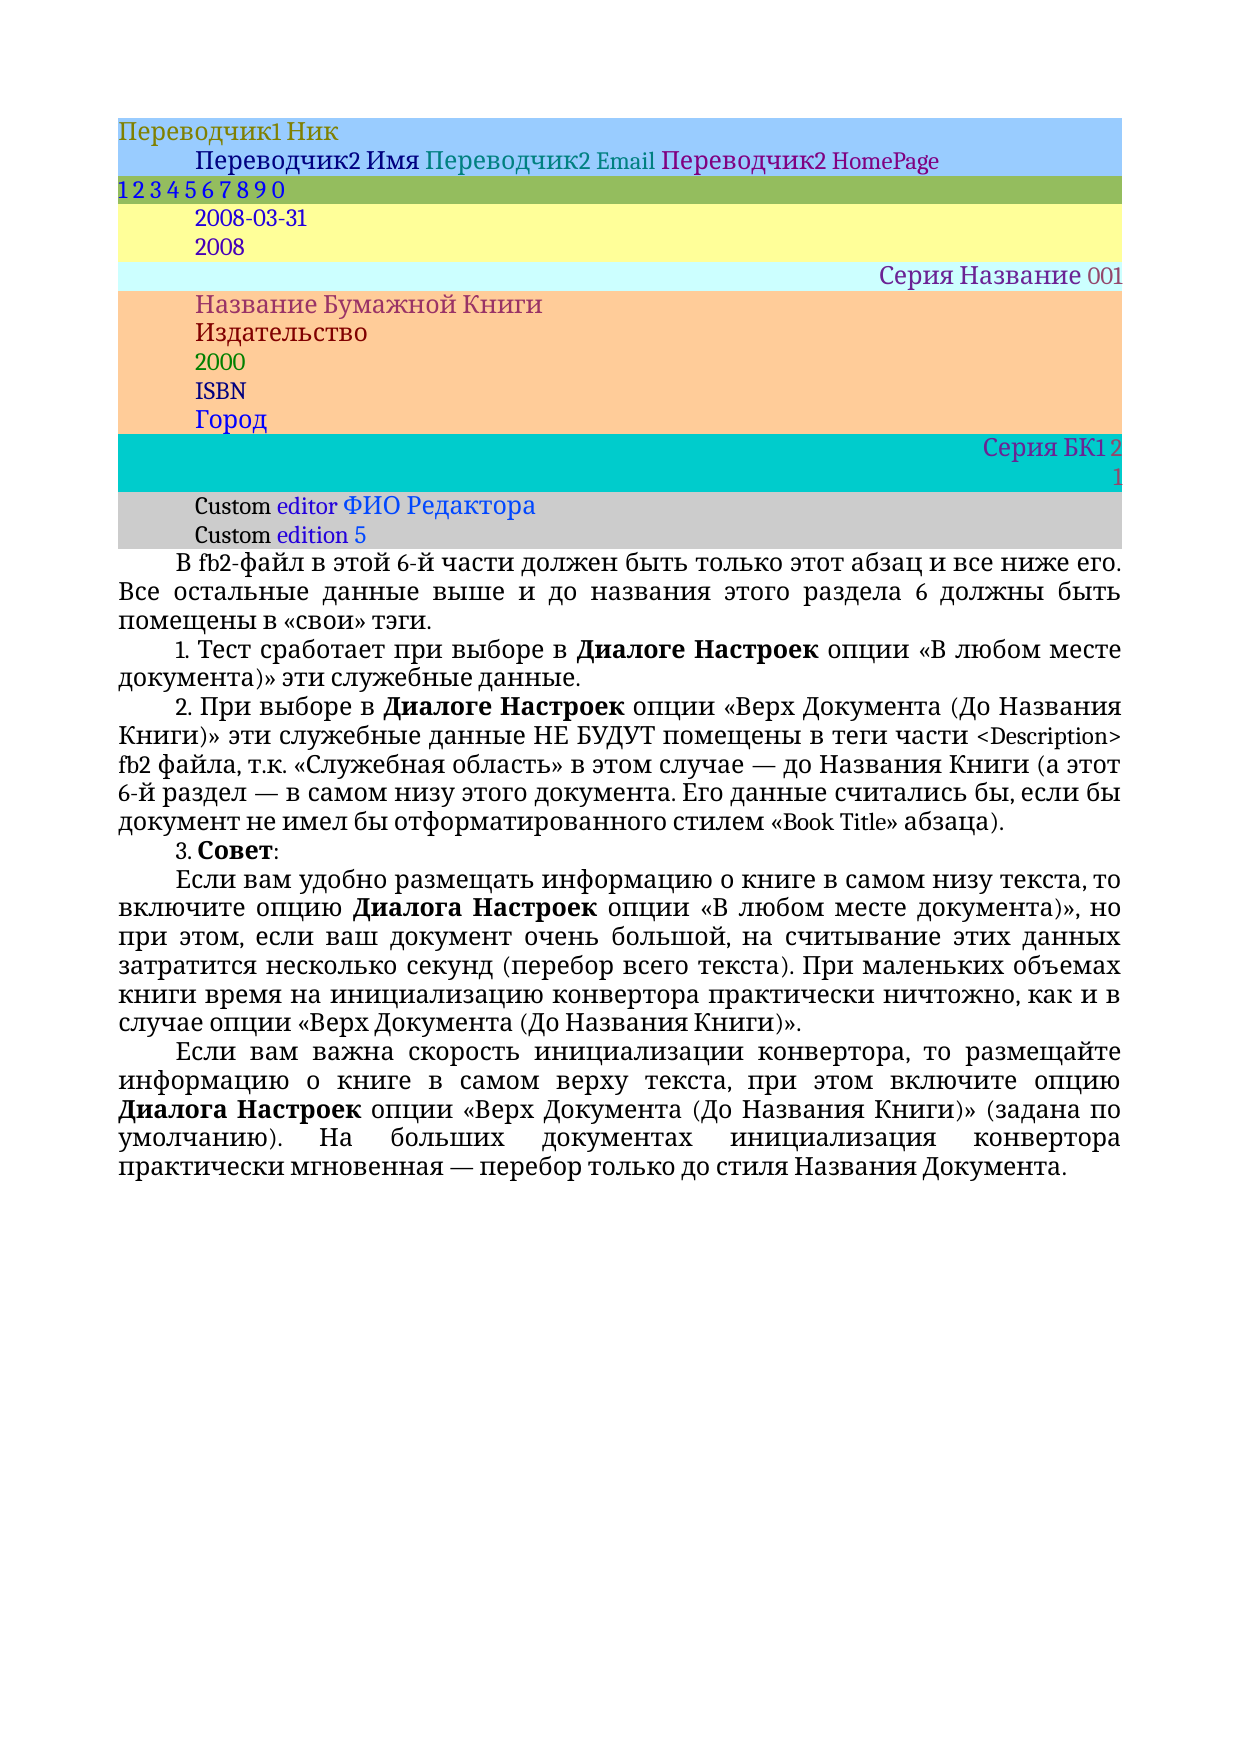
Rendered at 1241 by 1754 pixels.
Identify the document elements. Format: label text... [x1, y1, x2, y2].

text Серия БК1 2 [118, 434, 1122, 463]
text 2008 [118, 233, 1122, 262]
text Custom editor ФИО Редактора [118, 492, 1122, 521]
text 1 [118, 463, 1122, 492]
text ISBN [118, 377, 1122, 406]
text Если вам важна скорость инициализации конвертора, то размещайте информацию о книге в самом верху текста, при этом включите опцию Диалога Настроек опции «Верх Документа (До Названия Книги)» (задана по умолчанию). На больших документах инициализация конвертора практически мгновенная — перебор только до стиля Названия Документа. [118, 1038, 1122, 1182]
text 1 2 3 4 5 6 7 8 9 0 [118, 176, 1122, 204]
text Серия Название 001 [118, 262, 1122, 291]
text Название Бумажной Книги [118, 291, 1122, 319]
text Переводчик2 Имя Переводчик2 Email Переводчик2 HomePage [118, 147, 1122, 176]
text 1. Тест сработает при выборе в Диалоге Настроек опции «В любом месте документа)» эти служебные данные. [118, 636, 1122, 693]
text 2000 [118, 348, 1122, 377]
text 3. Совет: [118, 837, 1122, 866]
text 2008-03-31 [118, 204, 1122, 233]
text В fb2-файл в этой 6-й части должен быть только этот абзац и все ниже его. Все остальные данные выше и до названия этого раздела 6 должны быть помещены в «свои» тэги. [118, 549, 1122, 636]
text 2. При выборе в Диалоге Настроек опции «Верх Документа (До Названия Книги)» эти служебные данные НЕ БУДУТ помещены в теги части <Description> fb2 файла, т.к. «Служебная область» в этом случае — до Названия Книги (а этот 6-й раздел — в самом низу этого документа. Его данные считались бы, если бы документ не имел бы отформатированного стилем «Book Title» абзаца). [118, 693, 1122, 837]
text Если вам удобно размещать информацию о книге в самом низу текста, то включите опцию Диалога Настроек опции «В любом месте документа)», но при этом, если ваш документ очень большой, на считывание этих данных затратится несколько секунд (перебор всего текста). При маленьких объемах книги время на инициализацию конвертора практически ничтожно, как и в случае опции «Верх Документа (До Названия Книги)». [118, 866, 1122, 1038]
text Custom edition 5 [118, 521, 1122, 549]
text Город [118, 406, 1122, 434]
text Издательство [118, 319, 1122, 348]
text Переводчик1 Ник [118, 118, 1122, 147]
